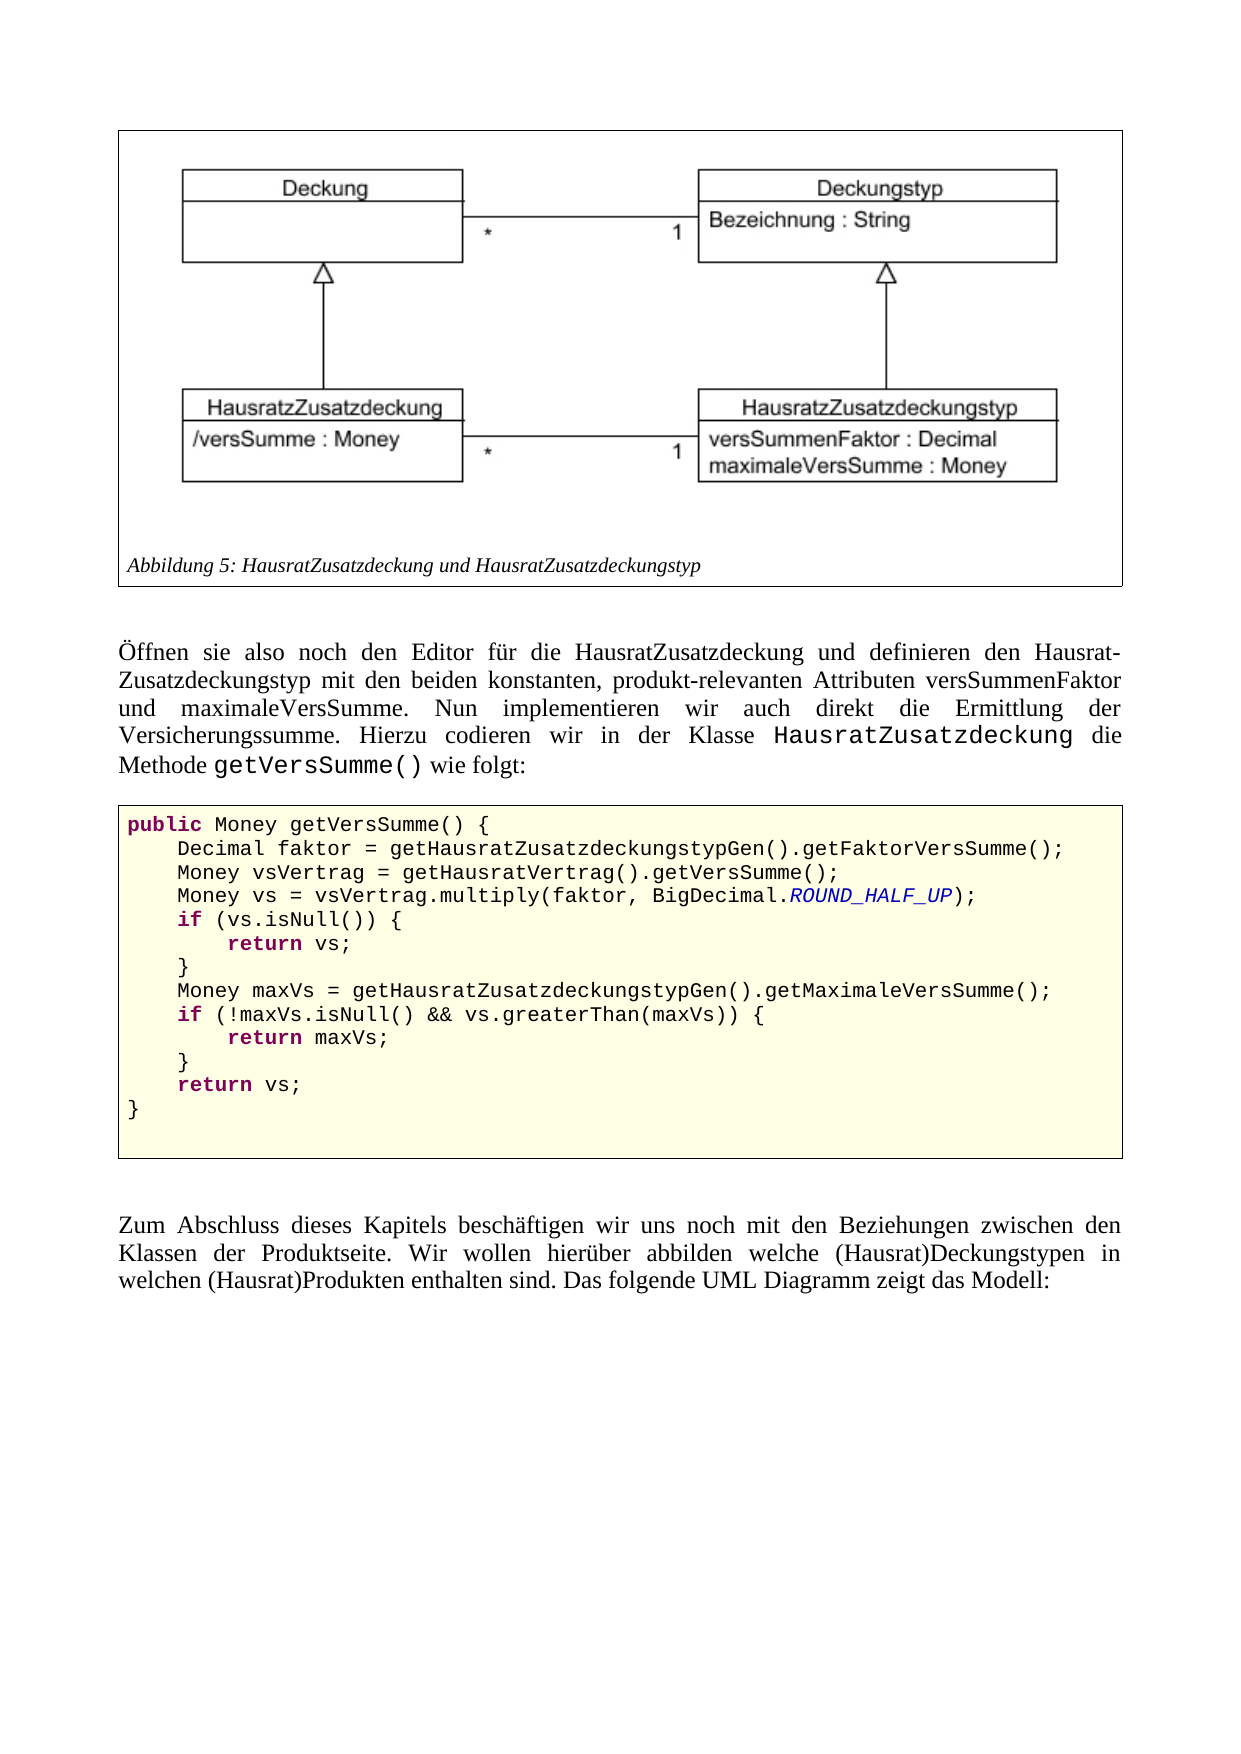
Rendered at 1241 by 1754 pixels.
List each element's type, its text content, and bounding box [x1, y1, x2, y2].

text Öffnen sie also noch den Editor für die HausratZusatzdeckung und definieren den Hausrat-Zusatzdeckungstyp mit den beiden konstanten, produkt-relevanten Attributen versSummenFaktor und maximaleVersSumme. Nun implementieren wir auch direkt die Ermittlung der Versicherungssumme. Hierzu codieren wir in der Klasse HausratZusatzdeckung die Methode getVersSumme() wie folgt: [118, 638, 1122, 781]
text if (vs.isNull()) { [127, 909, 1113, 933]
text Money vs = vsVertrag.multiply(faktor, BigDecimal.ROUND_HALF_UP); [127, 885, 1113, 909]
text } [127, 1051, 1113, 1074]
text Abbildung 5: HausratZusatzdeckung und HausratZusatzdeckungstyp [127, 554, 1113, 577]
text public Money getVersSumme() { [127, 814, 1113, 838]
text } [127, 956, 1113, 980]
text Decimal faktor = getHausratZusatzdeckungstypGen().getFaktorVersSumme(); [127, 838, 1113, 862]
text return maxVs; [127, 1027, 1113, 1051]
text return vs; [127, 933, 1113, 956]
text if (!maxVs.isNull() && vs.greaterThan(maxVs)) { [127, 1003, 1113, 1027]
text return vs; [127, 1074, 1113, 1098]
picture [151, 138, 1089, 514]
text } [127, 1098, 1113, 1122]
text Money maxVs = getHausratZusatzdeckungstypGen().getMaximaleVersSumme(); [127, 980, 1113, 1003]
text Zum Abschluss dieses Kapitels beschäftigen wir uns noch mit den Beziehungen zwischen den Klassen der Produktseite. Wir wollen hierüber abbilden welche (Hausrat)Deckungstypen in welchen (Hausrat)Produkten enthalten sind. Das folgende UML Diagramm zeigt das Modell: [118, 1211, 1122, 1294]
text Money vsVertrag = getHausratVertrag().getVersSumme(); [127, 862, 1113, 885]
